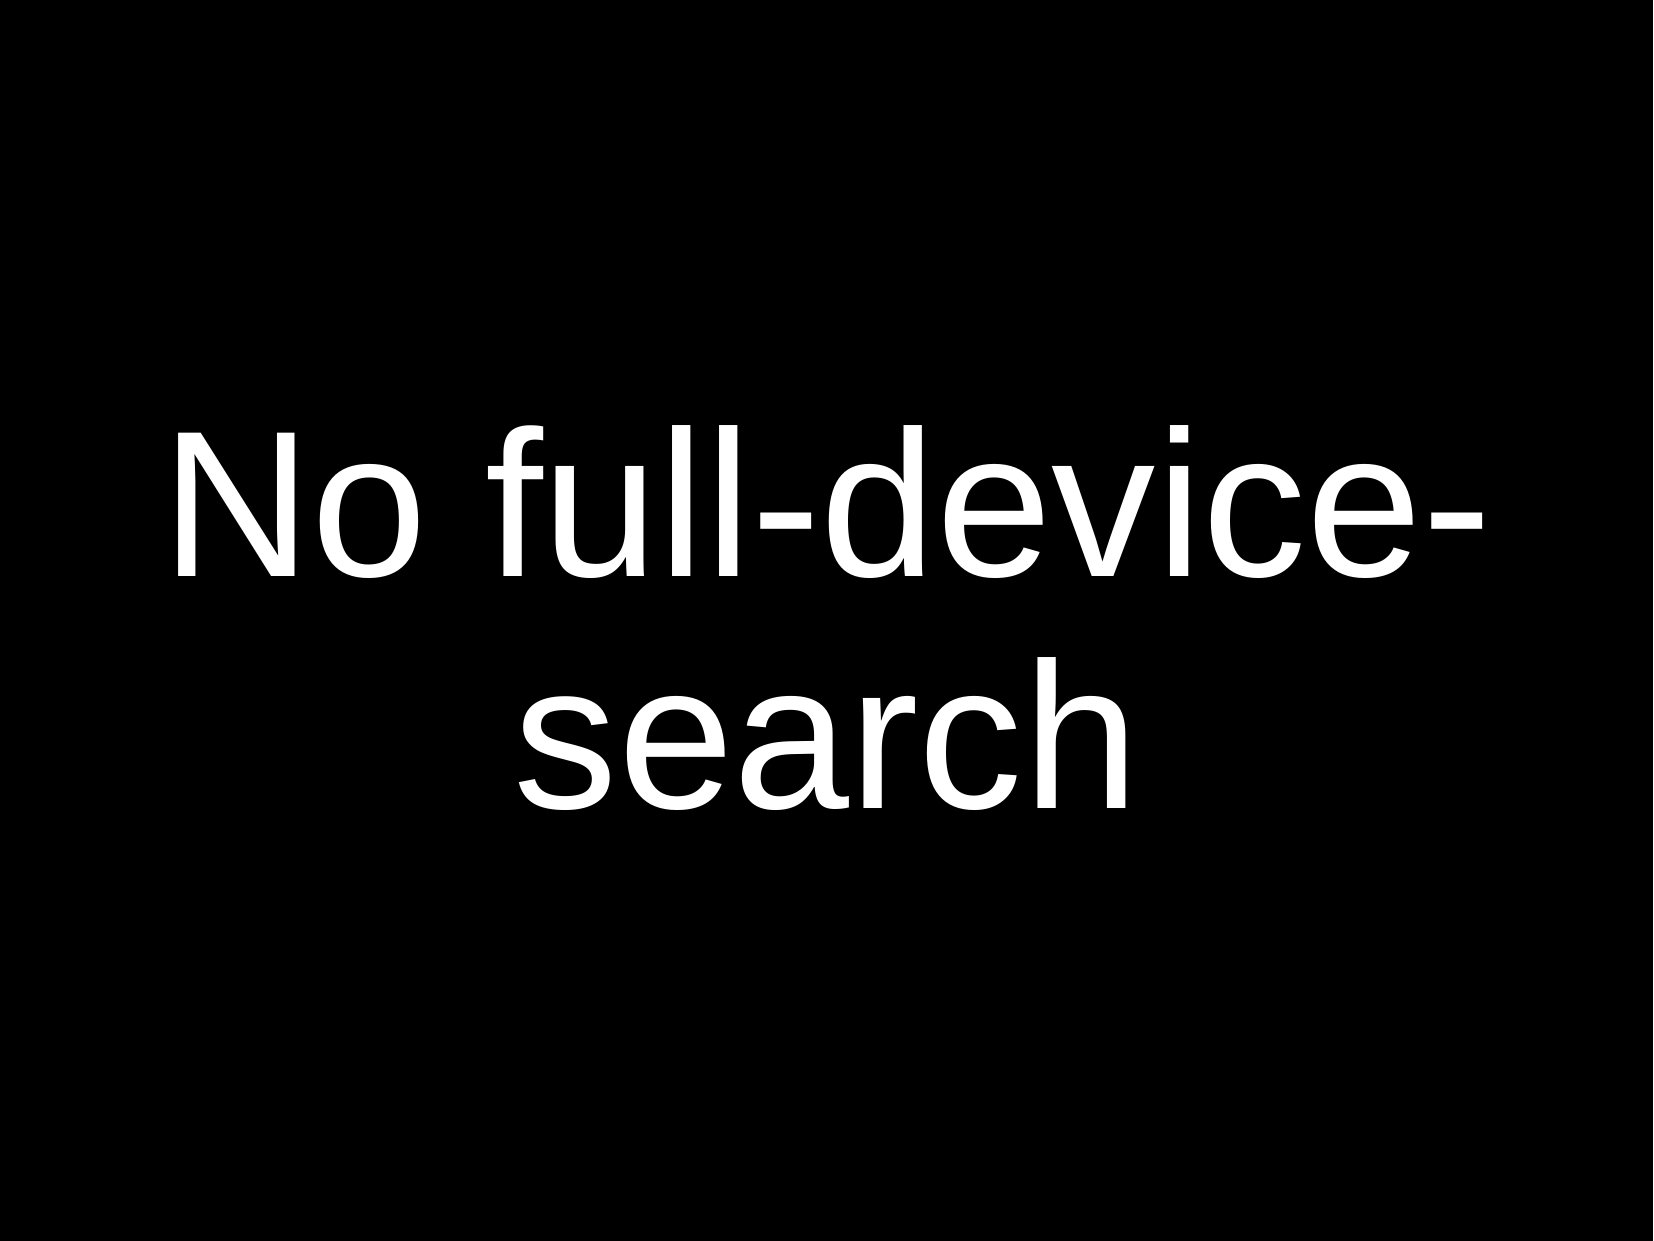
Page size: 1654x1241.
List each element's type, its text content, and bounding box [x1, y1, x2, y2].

title No full-device-search [82, 101, 1571, 1140]
